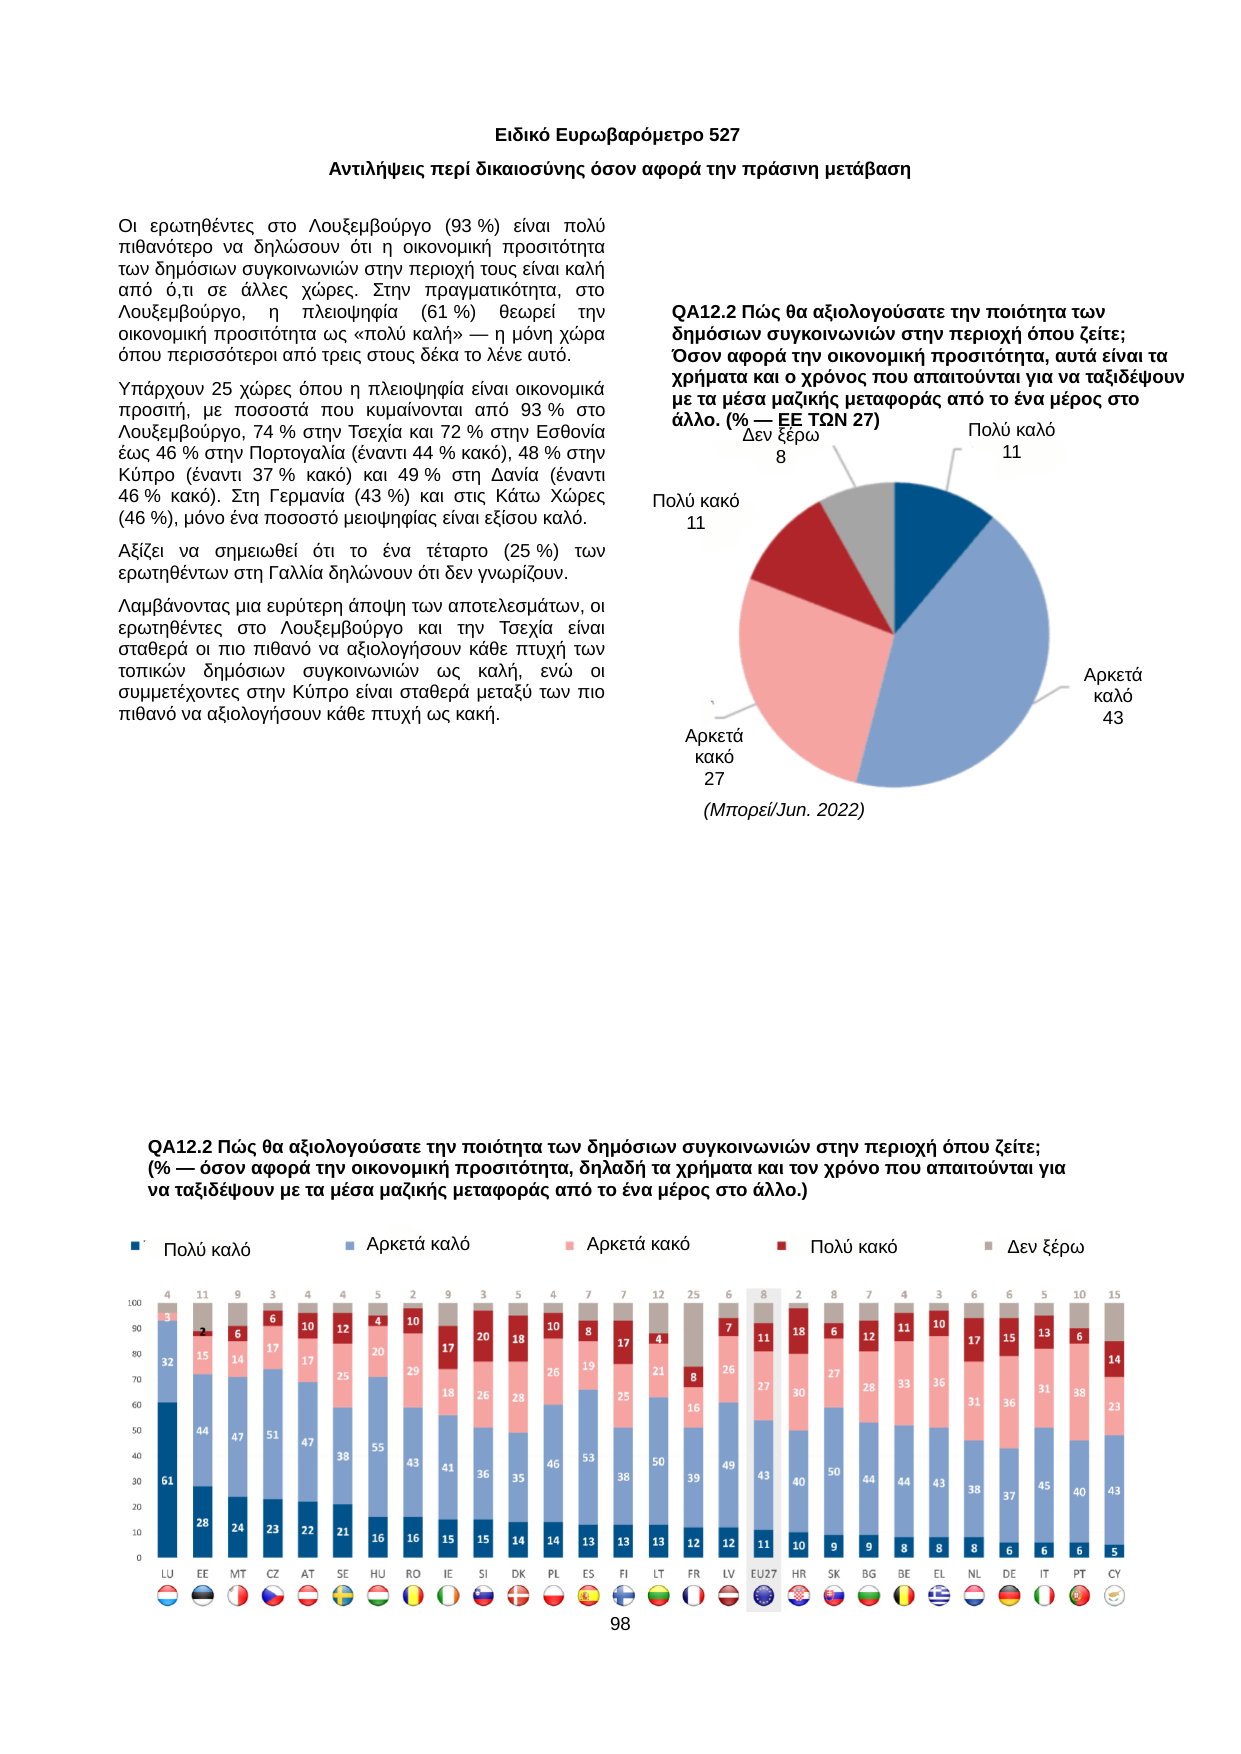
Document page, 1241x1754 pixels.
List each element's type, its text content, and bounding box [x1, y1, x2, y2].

text Οι ερωτηθέντες στο Λουξεμβούργο (93 %) είναι πολύ πιθανότερο να δηλώσουν ότι η οικονομική προσιτότητα των δημόσιων συγκοινωνιών στην περιοχή τους είναι καλή από ό,τι σε άλλες χώρες. Στην πραγματικότητα, στο Λουξεμβούργο, η πλειοψηφία (61 %) θεωρεί την οικονομική προσιτότητα ως «πολύ καλή» — η μόνη χώρα όπου περισσότεροι από τρεις στους δέκα το λένε αυτό. [118, 214, 605, 365]
picture [701, 441, 1075, 793]
picture [120, 1277, 1134, 1612]
text Αξίζει να σημειωθεί ότι το ένα τέταρτο (25 %) των ερωτηθέντων στη Γαλλία δηλώνουν ότι δεν γνωρίζουν. [118, 540, 605, 583]
text Λαμβάνοντας μια ευρύτερη άποψη των αποτελεσμάτων, οι ερωτηθέντες στο Λουξεμβούργο και την Τσεχία είναι σταθερά οι πιο πιθανό να αξιολογήσουν κάθε πτυχή των τοπικών δημόσιων συγκοινωνιών ως καλή, ενώ οι συμμετέχοντες στην Κύπρο είναι σταθερά μεταξύ των πιο πιθανό να αξιολογήσουν κάθε πτυχή ως κακή. [118, 595, 605, 724]
text Υπάρχουν 25 χώρες όπου η πλειοψηφία είναι οικονομικά προσιτή, με ποσοστά που κυμαίνονται από 93 % στο Λουξεμβούργο, 74 % στην Τσεχία και 72 % στην Εσθονία έως 46 % στην Πορτογαλία (έναντι 44 % κακό), 48 % στην Κύπρο (έναντι 37 % κακό) και 49 % στη Δανία (έναντι 46 % κακό). Στη Γερμανία (43 %) και στις Κάτω Χώρες (46 %), μόνο ένα ποσοστό μειοψηφίας είναι εξίσου καλό. [118, 377, 605, 528]
picture [114, 1223, 1074, 1264]
